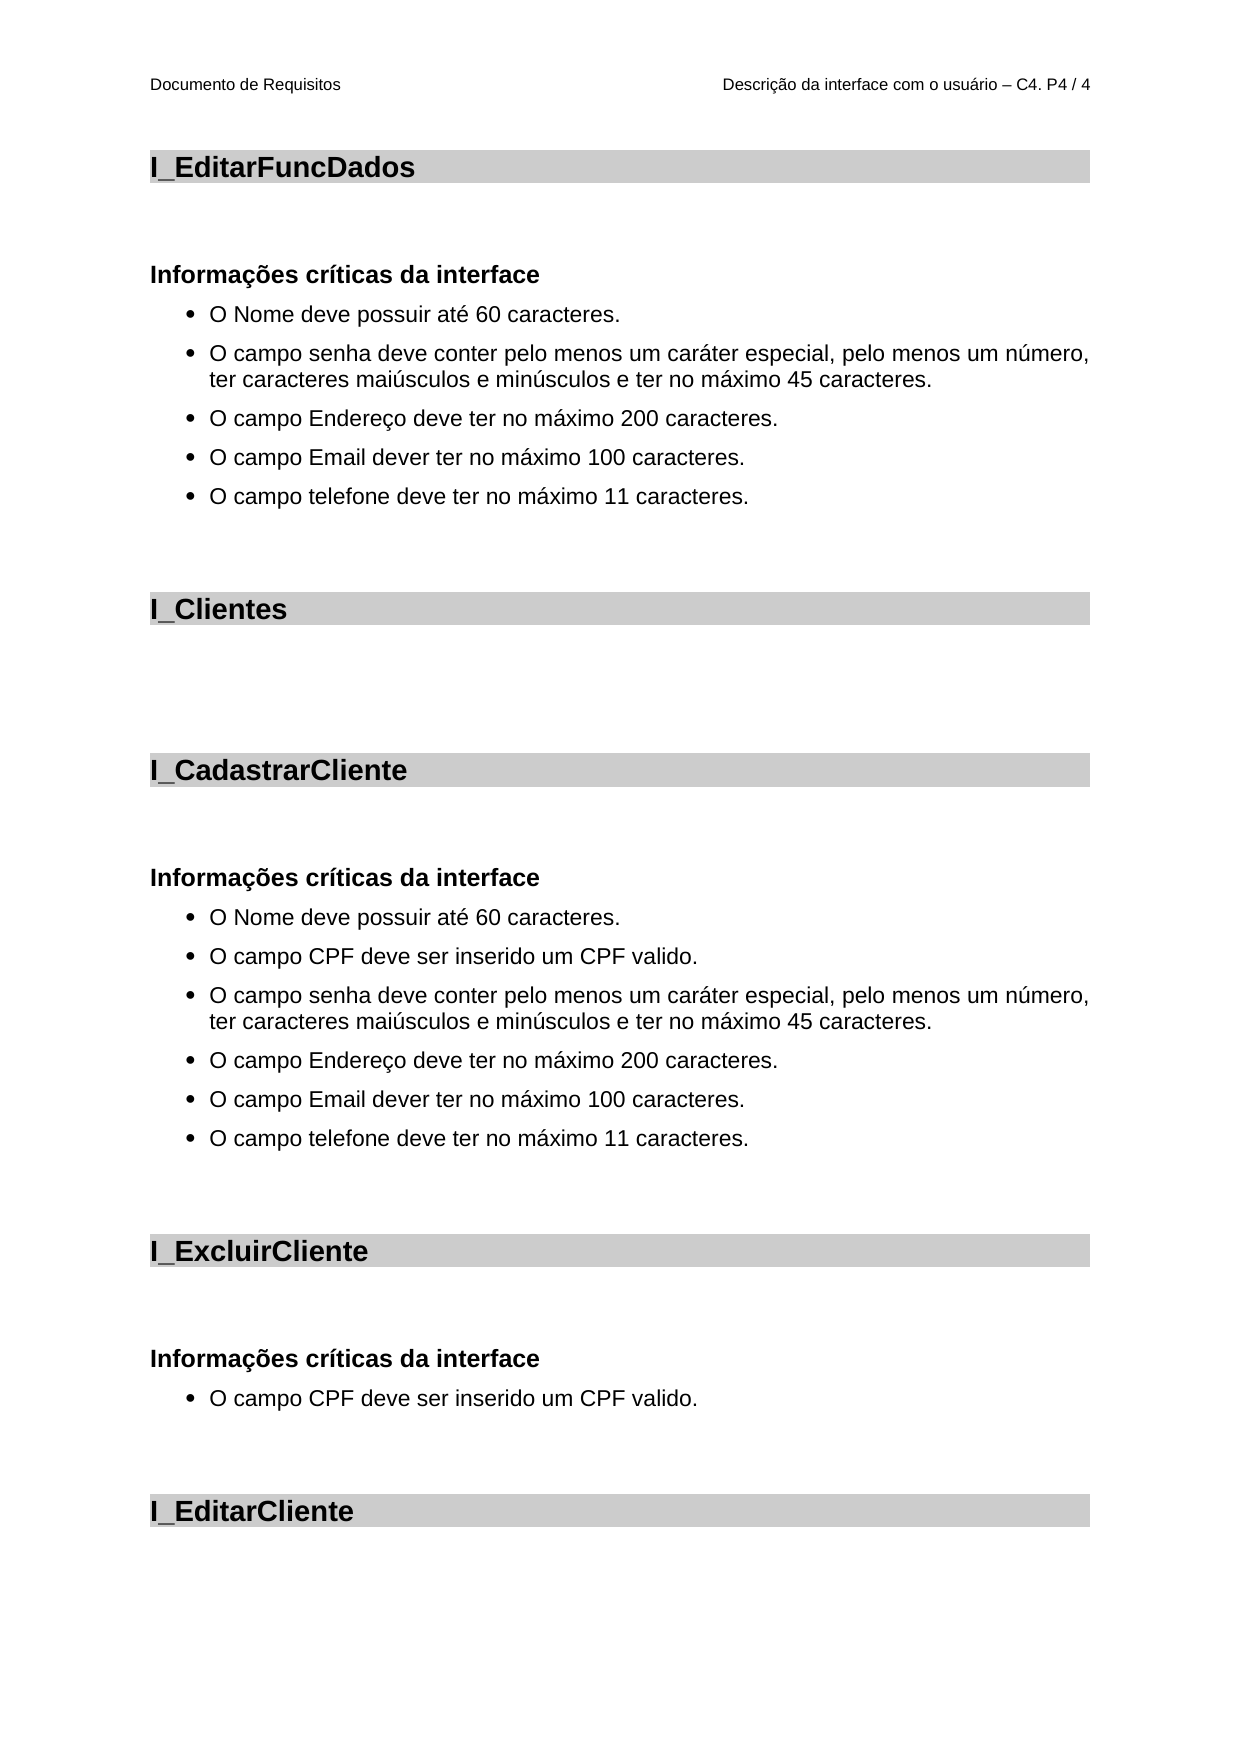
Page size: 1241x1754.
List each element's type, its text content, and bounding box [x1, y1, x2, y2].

subtitle Informações críticas da interface [150, 260, 1090, 289]
list O campo CPF deve ser inserido um CPF valido. [186, 1385, 1090, 1411]
list O campo CPF deve ser inserido um CPF valido. [186, 943, 1090, 969]
subtitle Informações críticas da interface [150, 863, 1090, 892]
list O campo senha deve conter pelo menos um caráter especial, pelo menos um número, ter caracteres maiúsculos e minúsculos e ter no máximo 45 caracteres. [186, 340, 1090, 393]
subtitle I_Clientes [150, 592, 1090, 625]
list O campo telefone deve ter no máximo 11 caracteres. [186, 1125, 1090, 1151]
subtitle Informações críticas da interface [150, 1344, 1090, 1372]
subtitle I_EditarCliente [150, 1494, 1090, 1527]
list O Nome deve possuir até 60 caracteres. [186, 904, 1090, 931]
list O campo telefone deve ter no máximo 11 caracteres. [186, 483, 1090, 509]
subtitle I_ExcluirCliente [150, 1234, 1090, 1267]
subtitle I_EditarFuncDados [150, 150, 1090, 183]
list O campo Email dever ter no máximo 100 caracteres. [186, 1086, 1090, 1112]
list O campo Endereço deve ter no máximo 200 caracteres. [186, 405, 1090, 432]
list O campo Email dever ter no máximo 100 caracteres. [186, 444, 1090, 470]
subtitle I_CadastrarCliente [150, 753, 1090, 787]
list O Nome deve possuir até 60 caracteres. [186, 301, 1090, 327]
list O campo Endereço deve ter no máximo 200 caracteres. [186, 1047, 1090, 1073]
list O campo senha deve conter pelo menos um caráter especial, pelo menos um número, ter caracteres maiúsculos e minúsculos e ter no máximo 45 caracteres. [186, 982, 1090, 1035]
